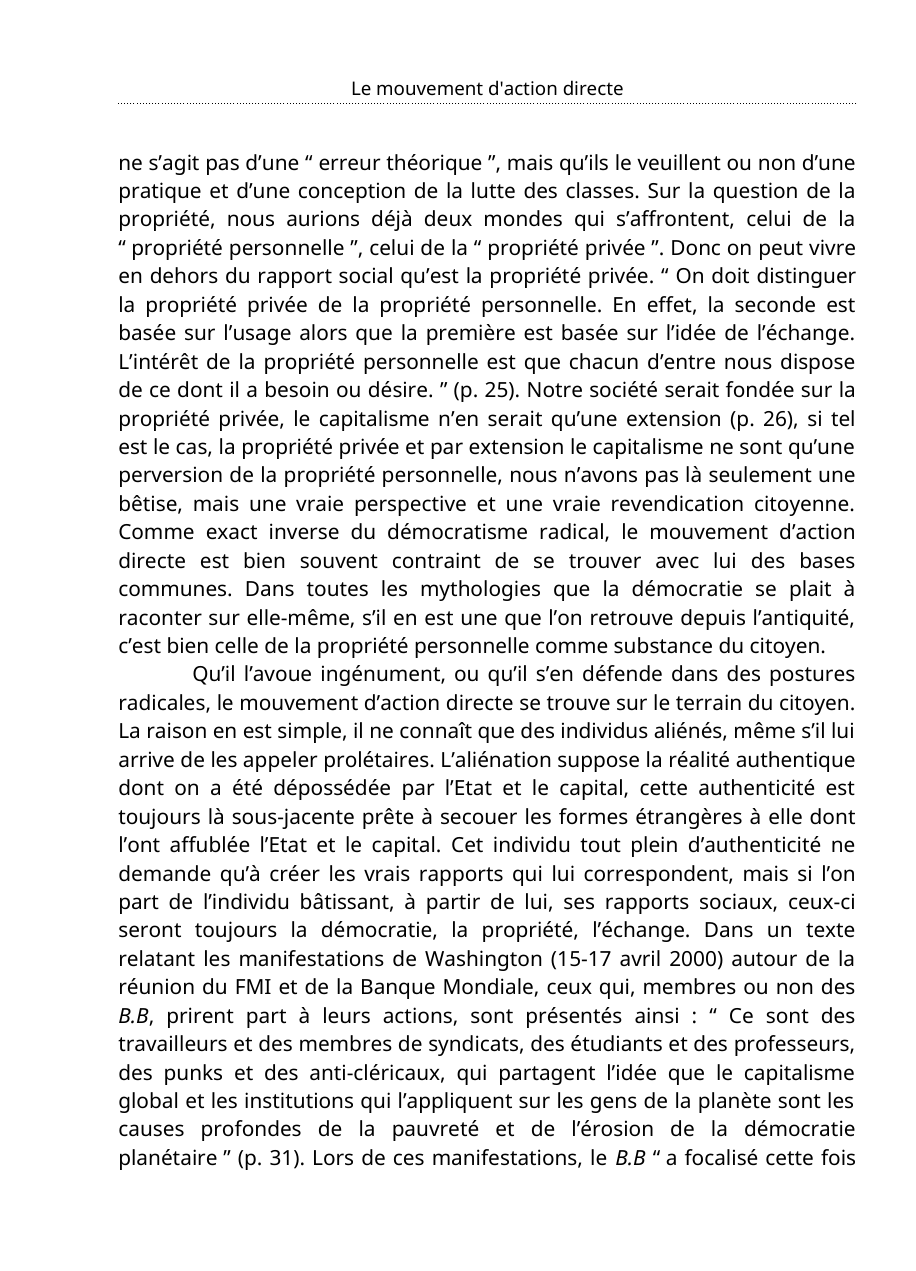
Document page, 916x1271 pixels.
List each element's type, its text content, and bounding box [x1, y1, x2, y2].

text ne s’agit pas d’une “ erreur théorique ”, mais qu’ils le veuillent ou non d’une pratique et d’une conception de la lutte des classes. Sur la question de la propriété, nous aurions déjà deux mondes qui s’affrontent, celui de la “ propriété personnelle ”, celui de la “ propriété privée ”. Donc on peut vivre en dehors du rapport social qu’est la propriété privée. “ On doit distinguer la propriété privée de la propriété personnelle. En effet, la seconde est basée sur l’usage alors que la première est basée sur l’idée de l’échange. L’intérêt de la propriété personnelle est que chacun d’entre nous dispose de ce dont il a besoin ou désire. ” (p. 25). Notre société serait fondée sur la propriété privée, le capitalisme n’en serait qu’une extension (p. 26), si tel est le cas, la propriété privée et par extension le capitalisme ne sont qu’une perversion de la propriété personnelle, nous n’avons pas là seulement une bêtise, mais une vraie perspective et une vraie revendication citoyenne. Comme exact inverse du démocratisme radical, le mouvement d’action directe est bien souvent contraint de se trouver avec lui des bases communes. Dans toutes les mythologies que la démocratie se plait à raconter sur elle-même, s’il en est une que l’on retrouve depuis l’antiquité, c’est bien celle de la propriété personnelle comme substance du citoyen. [118, 148, 856, 659]
text Qu’il l’avoue ingénument, ou qu’il s’en défende dans des postures radicales, le mouvement d’action directe se trouve sur le terrain du citoyen. La raison en est simple, il ne connaît que des individus aliénés, même s’il lui arrive de les appeler prolétaires. L’aliénation suppose la réalité authentique dont on a été dépossédée par l’Etat et le capital, cette authenticité est toujours là sous-jacente prête à secouer les formes étrangères à elle dont l’ont affublée l’Etat et le capital. Cet individu tout plein d’authenticité ne demande qu’à créer les vrais rapports qui lui correspondent, mais si l’on part de l’individu bâtissant, à partir de lui, ses rapports sociaux, ceux-ci seront toujours la démocratie, la propriété, l’échange. Dans un texte relatant les manifestations de Washington (15-17 avril 2000) autour de la réunion du FMI et de la Banque Mondiale, ceux qui, membres ou non des B.B, prirent part à leurs actions, sont présentés ainsi : “ Ce sont des travailleurs et des membres de syndicats, des étudiants et des professeurs, des punks et des anti-cléricaux, qui partagent l’idée que le capitalisme global et les institutions qui l’appliquent sur les gens de la planète sont les causes profondes de la pauvreté et de l’érosion de la démocratie planétaire ” (p. 31). Lors de ces manifestations, le B.B “ a focalisé cette fois [118, 659, 856, 1171]
